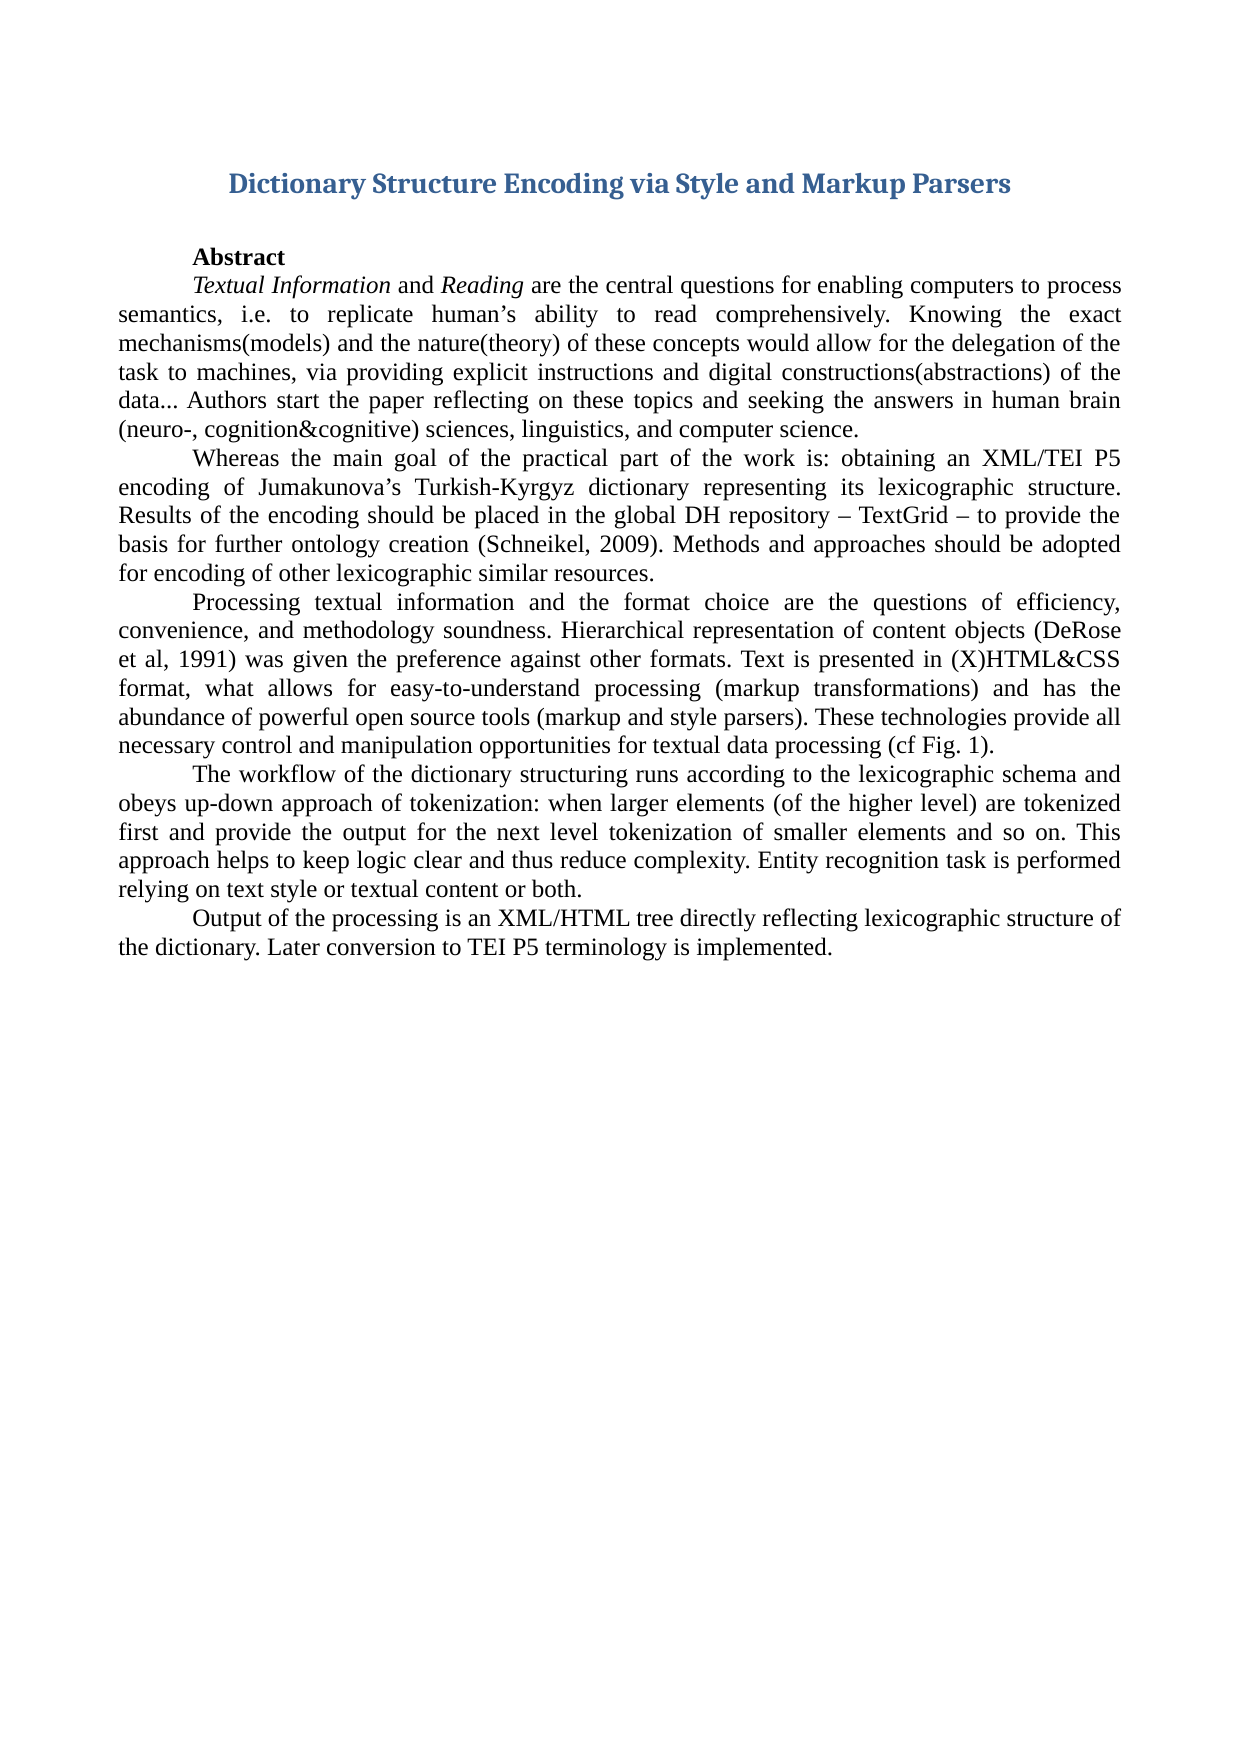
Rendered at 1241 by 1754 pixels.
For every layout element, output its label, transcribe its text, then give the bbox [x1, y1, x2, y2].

text Output of the processing is an XML/HTML tree directly reflecting lexicographic structure of the dictionary. Later conversion to TEI P5 terminology is implemented. [118, 903, 1122, 961]
subtitle Dictionary Structure Encoding via Style and Markup Parsers [118, 168, 1122, 201]
text Textual Information and Reading are the central questions for enabling computers to process semantics, i.e. to replicate human’s ability to read comprehensively. Knowing the exact mechanisms(models) and the nature(theory) of these concepts would allow for the delegation of the task to machines, via providing explicit instructions and digital constructions(abstractions) of the data... Authors start the paper reflecting on these topics and seeking the answers in human brain (neuro-, cognition&cognitive) sciences, linguistics, and computer science. [118, 271, 1122, 443]
text The workflow of the dictionary structuring runs according to the lexicographic schema and obeys up-down approach of tokenization: when larger elements (of the higher level) are tokenized first and provide the output for the next level tokenization of smaller elements and so on. This approach helps to keep logic clear and thus reduce complexity. Entity recognition task is performed relying on text style or textual content or both. [118, 759, 1122, 903]
text Whereas the main goal of the practical part of the work is: obtaining an XML/TEI P5 encoding of Jumakunova’s Turkish-Kyrgyz dictionary representing its lexicographic structure. Results of the encoding should be placed in the global DH repository – TextGrid – to provide the basis for further ontology creation (Schneikel, 2009). Methods and approaches should be adopted for encoding of other lexicographic similar resources. [118, 443, 1122, 587]
text Abstract [118, 242, 1122, 271]
text Processing textual information and the format choice are the questions of efficiency, convenience, and methodology soundness. Hierarchical representation of content objects (DeRose et al, 1991) was given the preference against other formats. Text is presented in (X)HTML&CSS format, what allows for easy-to-understand processing (markup transformations) and has the abundance of powerful open source tools (markup and style parsers). These technologies provide all necessary control and manipulation opportunities for textual data processing (cf Fig. 1). [118, 587, 1122, 759]
